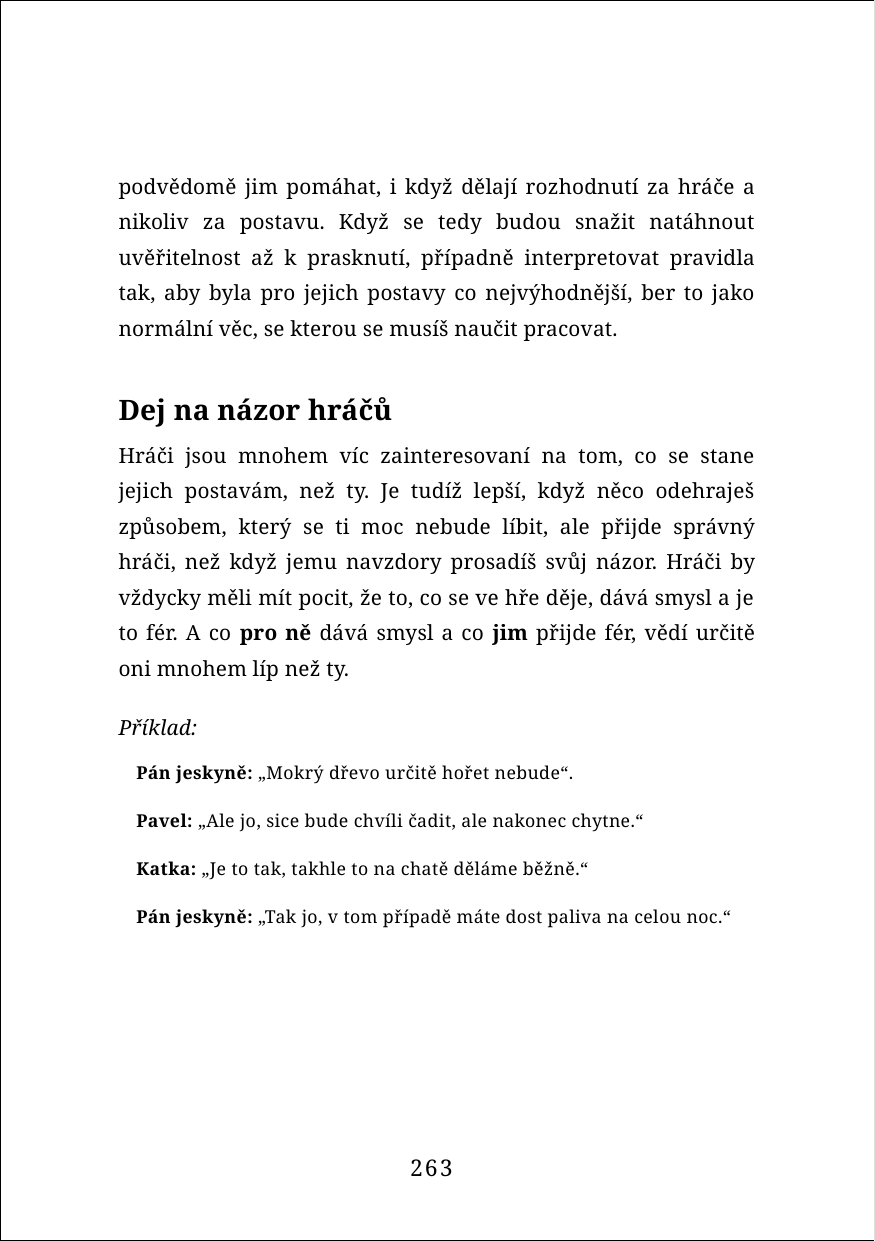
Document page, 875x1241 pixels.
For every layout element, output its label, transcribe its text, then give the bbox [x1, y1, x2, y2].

text podvědomě jim pomáhat, i když dělají rozhodnutí za hráče a nikoliv za postavu. Když se tedy budou snažit natáhnout uvěřitelnost až k prasknutí, případně interpretovat pravidla tak, aby byla pro jejich postavy co nejvýhodnější, ber to jako normální věc, se kterou se musíš naučit pracovat. [118, 172, 756, 342]
text Pavel: „Ale jo, sice bude chvíli čadit, ale nakonec chytne.“ [136, 808, 756, 832]
text Hráči jsou mnohem víc zainteresovaní na tom, co se stane jejich postavám, než ty. Je tudíž lepší, když něco odehraješ způsobem, který se ti moc nebude líbit, ale přijde správný hráči, než když jemu navzdory prosadíš svůj názor. Hráči by vždycky měli mít pocit, že to, co se ve hře děje, dává smysl a je to fér. A co pro ně dává smysl a co jim přijde fér, vědí určitě oni mnohem líp než ty. [118, 441, 756, 682]
subtitle Dej na názor hráčů [118, 391, 756, 429]
text Katka: „Je to tak, takhle to na chatě děláme běžně.“ [136, 856, 756, 880]
text Pán jeskyně: „Tak jo, v tom případě máte dost paliva na celou noc.“ [136, 904, 756, 928]
text Pán jeskyně: „Mokrý dřevo určitě hořet nebude“. [136, 760, 756, 784]
text Příklad: [118, 713, 756, 742]
